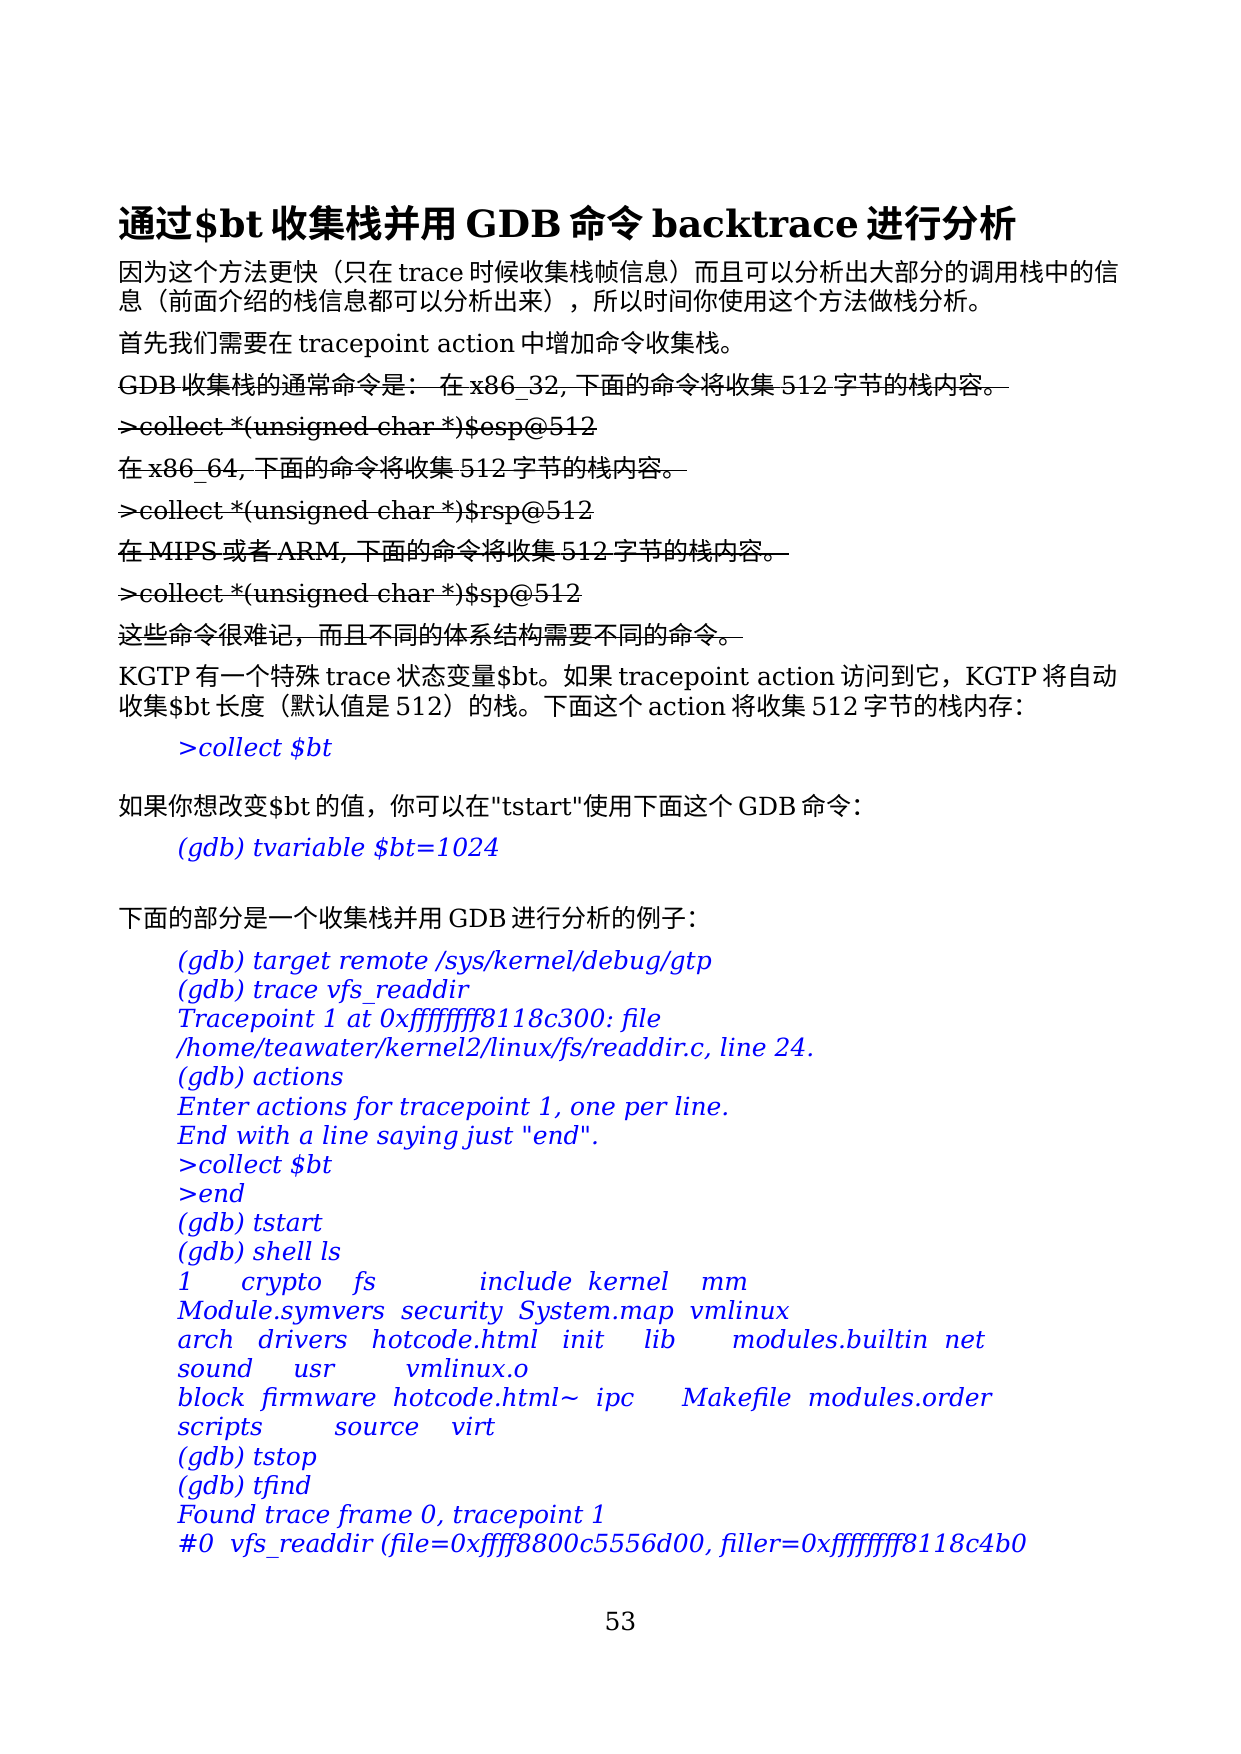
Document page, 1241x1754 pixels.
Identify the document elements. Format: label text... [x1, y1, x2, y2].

text 这些命令很难记，而且不同的体系结构需要不同的命令。 [118, 621, 1122, 650]
text (gdb) tvariable $bt=1024 [177, 833, 1063, 862]
text GDB收集栈的通常命令是： 在x86_32, 下面的命令将收集512字节的栈内容。 [118, 371, 1122, 400]
text 因为这个方法更快（只在trace时候收集栈帧信息）而且可以分析出大部分的调用栈中的信息（前面介绍的栈信息都可以分析出来），所以时间你使用这个方法做栈分析。 [118, 258, 1122, 317]
text (gdb) shell ls [177, 1237, 1063, 1267]
text 如果你想改变$bt的值，你可以在"tstart"使用下面这个GDB命令： [118, 792, 1122, 821]
text Tracepoint 1 at 0xffffffff8118c300: file /home/teawater/kernel2/linux/fs/readdir.c, line 24. [177, 1004, 1063, 1062]
text End with a line saying just "end". [177, 1121, 1063, 1150]
text (gdb) trace vfs_readdir [177, 975, 1063, 1004]
text (gdb) target remote /sys/kernel/debug/gtp [177, 946, 1063, 975]
text (gdb) tstart [177, 1208, 1063, 1237]
text 首先我们需要在tracepoint action中增加命令收集栈。 [118, 329, 1122, 358]
text 在MIPS或者ARM, 下面的命令将收集512字节的栈内容。 [118, 537, 1122, 567]
text >collect $bt [177, 1150, 1063, 1179]
text >end [177, 1179, 1063, 1208]
text 下面的部分是一个收集栈并用GDB进行分析的例子： [118, 904, 1122, 933]
text (gdb) tstop [177, 1442, 1063, 1471]
text 1 crypto fs include kernel mm Module.symvers security System.map vmlinux [177, 1267, 1063, 1325]
text KGTP有一个特殊trace状态变量$bt。如果tracepoint action访问到它，KGTP将自动收集$bt长度（默认值是512）的栈。下面这个action将收集512字节的栈内存： [118, 662, 1122, 721]
text arch drivers hotcode.html init lib modules.builtin net sound usr vmlinux.o [177, 1325, 1063, 1383]
text >collect *(unsigned char *)$sp@512 [118, 579, 1122, 608]
text >collect $bt [177, 733, 1063, 762]
text block firmware hotcode.html~ ipc Makefile modules.order scripts source virt [177, 1383, 1063, 1442]
text #0 vfs_readdir (file=0xffff8800c5556d00, filler=0xffffffff8118c4b0 [177, 1529, 1063, 1558]
text 在x86_64, 下面的命令将收集512字节的栈内容。 [118, 454, 1122, 483]
text (gdb) actions [177, 1062, 1063, 1092]
subtitle 通过$bt收集栈并用GDB命令backtrace进行分析 [118, 202, 1122, 246]
text >collect *(unsigned char *)$esp@512 [118, 412, 1122, 442]
text >collect *(unsigned char *)$rsp@512 [118, 496, 1122, 525]
text Enter actions for tracepoint 1, one per line. [177, 1092, 1063, 1121]
text Found trace frame 0, tracepoint 1 [177, 1500, 1063, 1529]
text (gdb) tfind [177, 1471, 1063, 1500]
